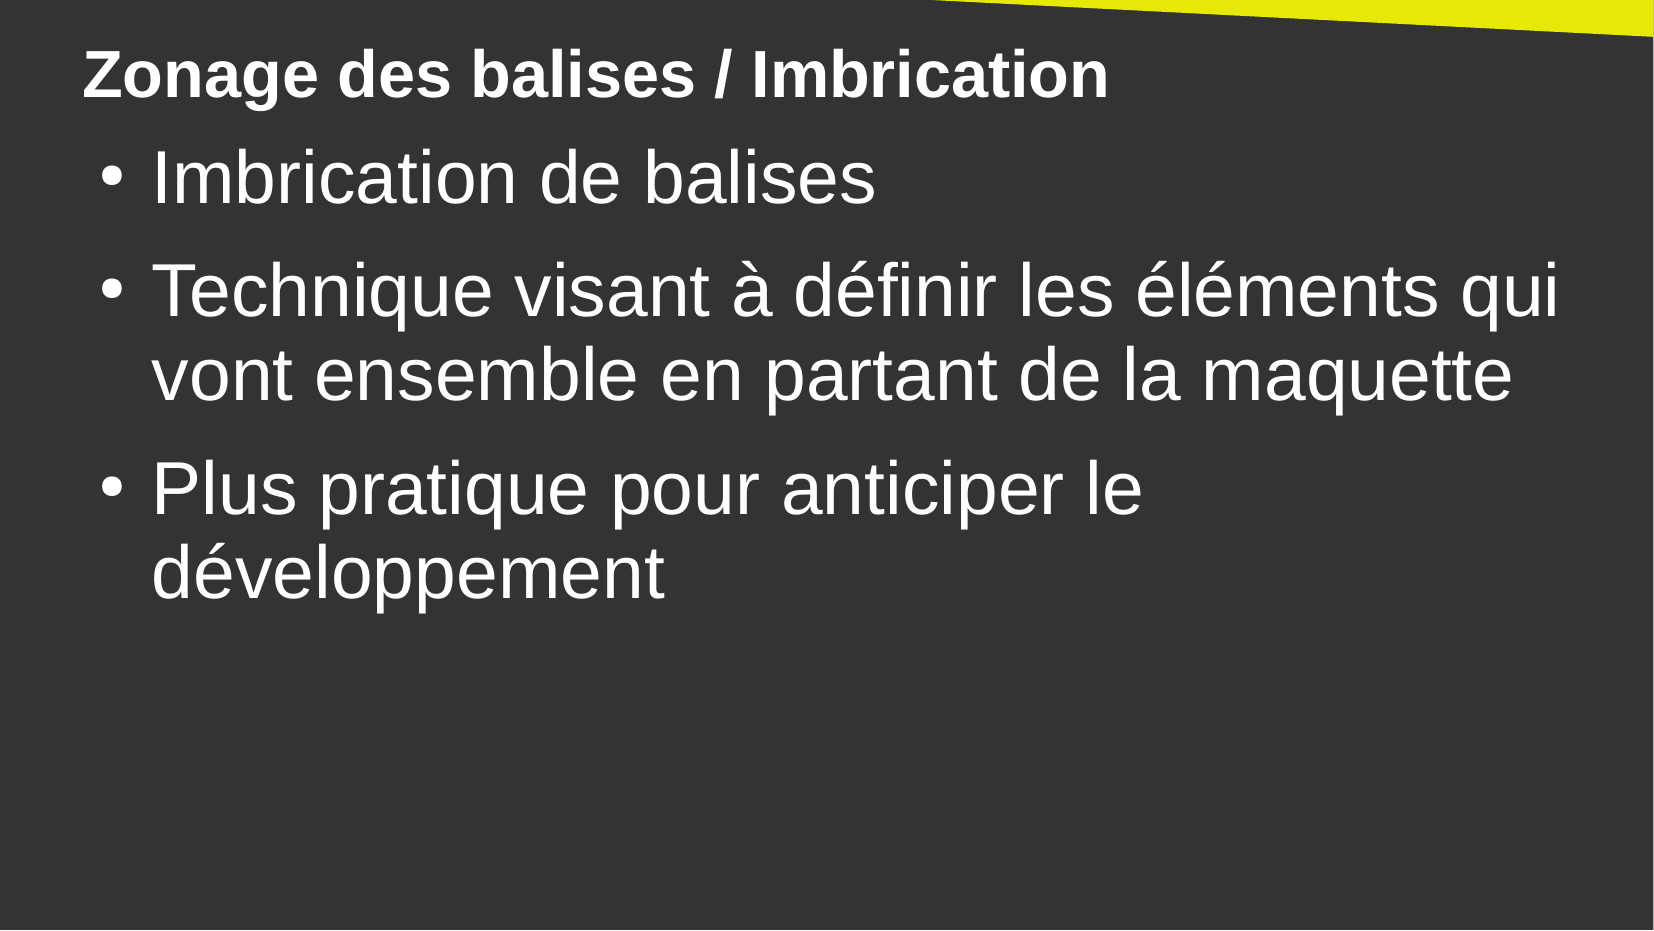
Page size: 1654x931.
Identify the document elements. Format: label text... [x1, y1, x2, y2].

list Imbrication de balises Technique visant à définir les éléments qui vont ensemble en partant de la maquette Plus pratique pour anticiper le développement [80, 135, 1620, 650]
text_box [931, 0, 1654, 37]
title Zonage des balises / Imbrication [82, 37, 1571, 114]
